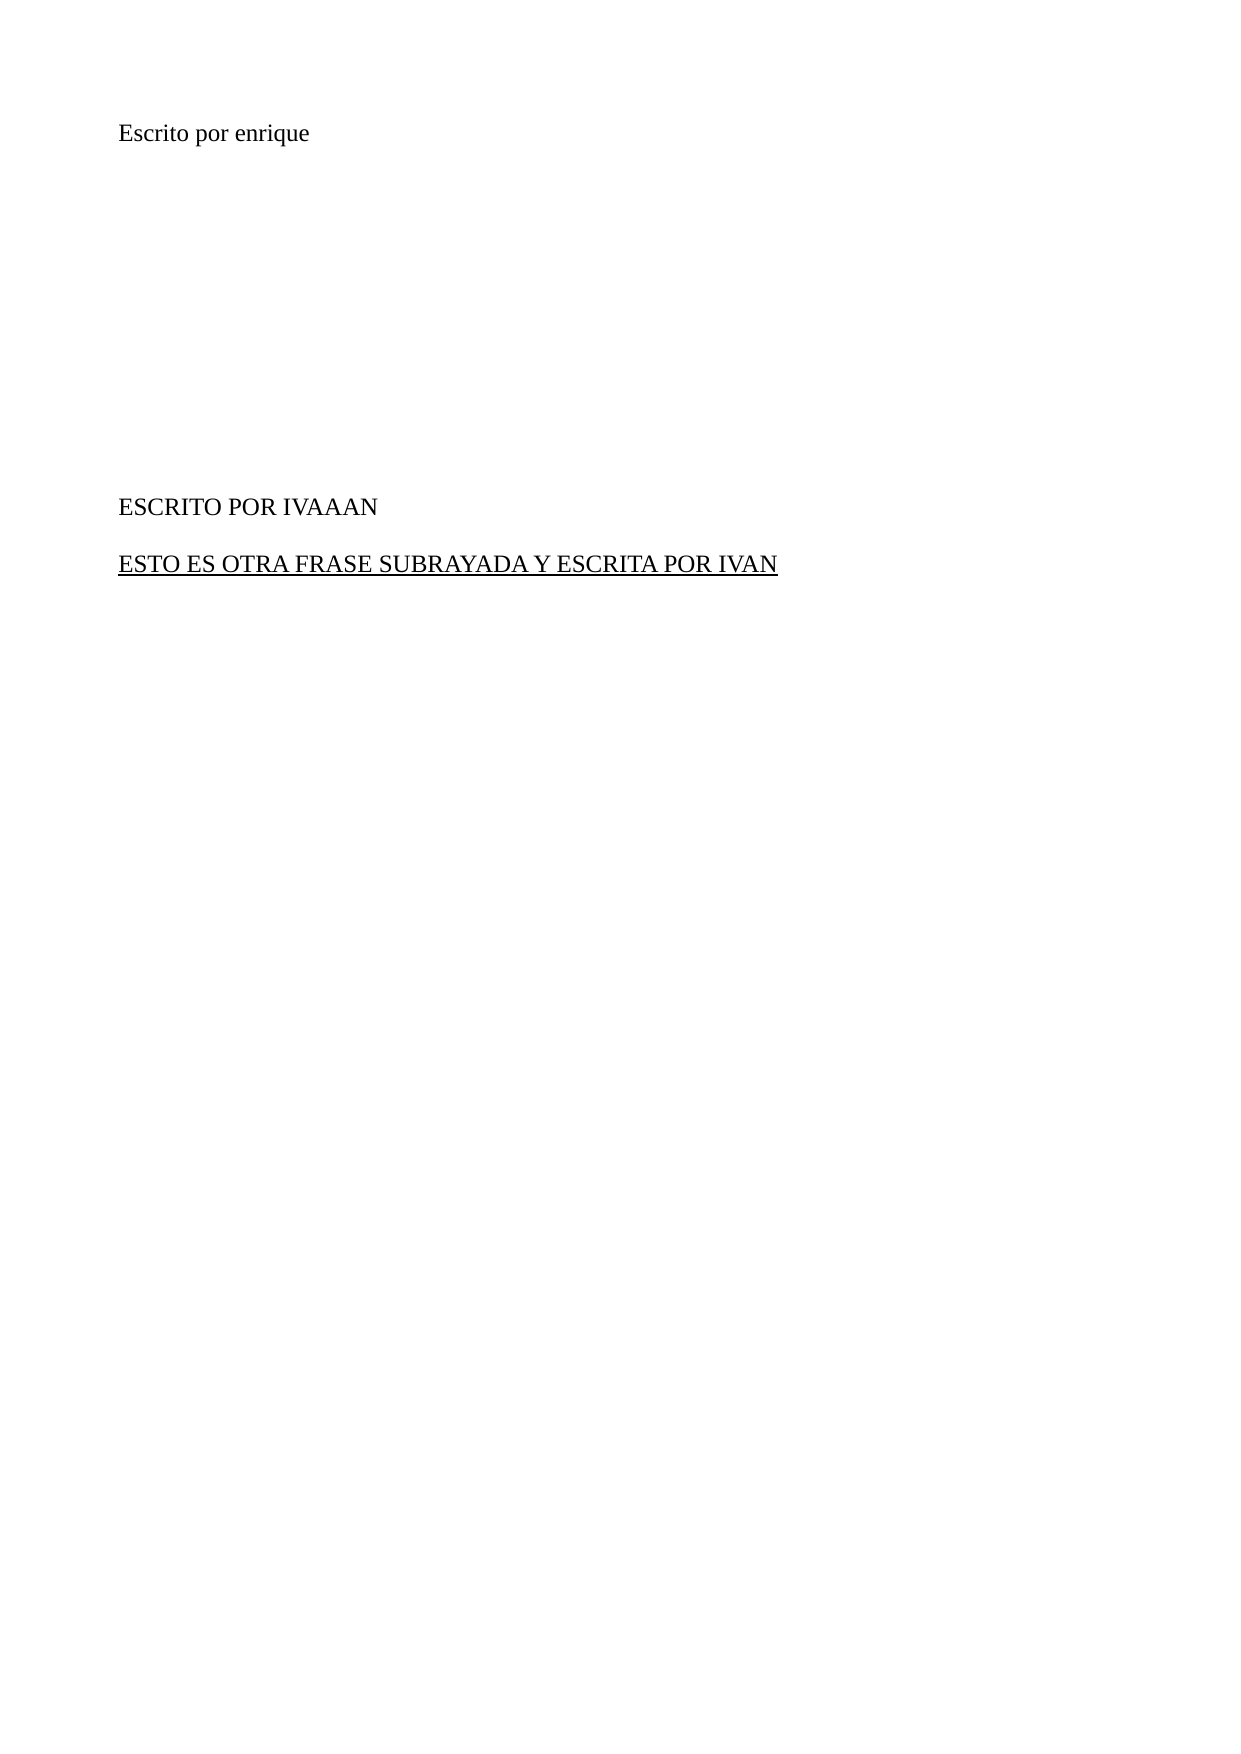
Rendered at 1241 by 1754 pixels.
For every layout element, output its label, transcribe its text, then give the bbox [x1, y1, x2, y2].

text ESTO ES OTRA FRASE SUBRAYADA Y ESCRITA POR IVAN [118, 549, 1122, 578]
text Escrito por enrique [118, 118, 1122, 147]
text ESCRITO POR IVAAAN [118, 492, 1122, 521]
